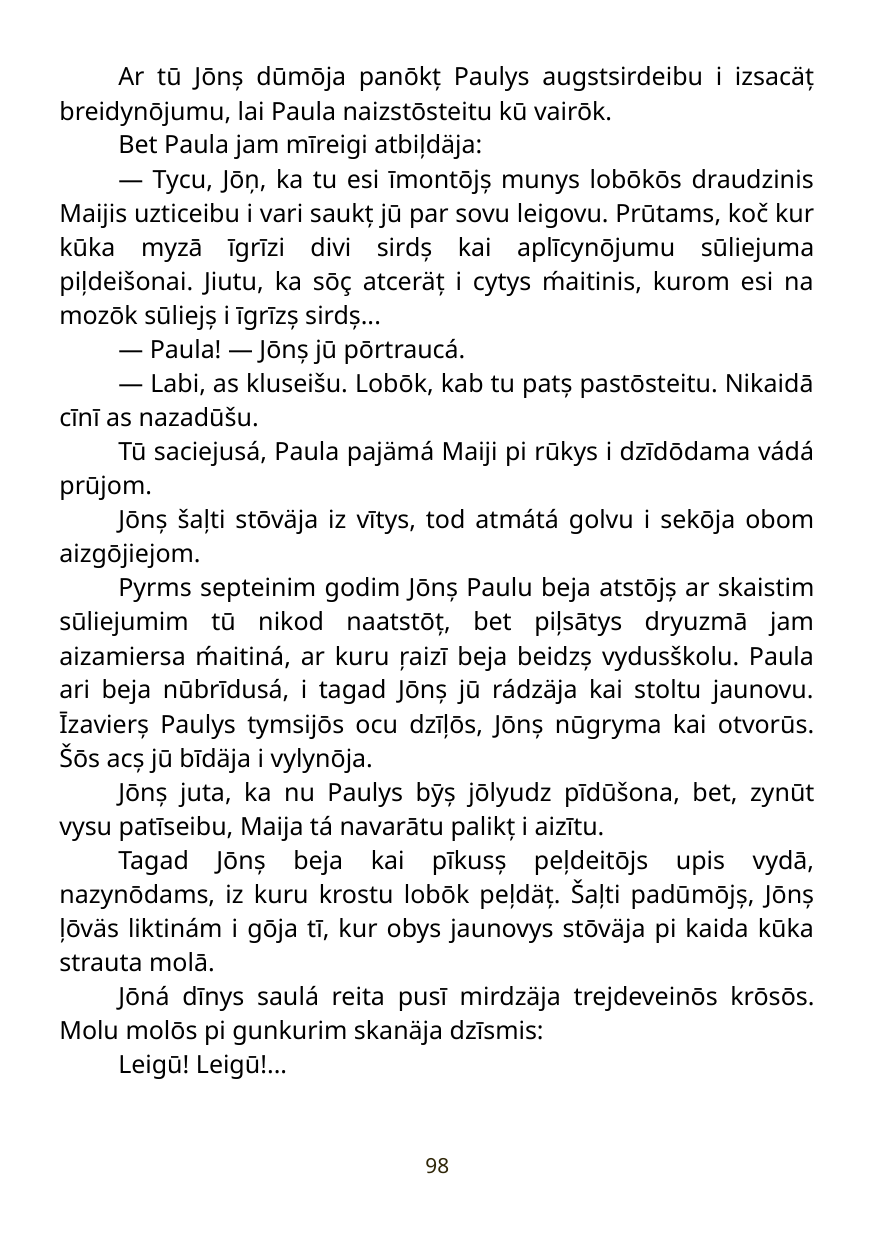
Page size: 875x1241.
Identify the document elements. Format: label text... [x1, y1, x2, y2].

text — Labi, as kluseišu. Lobōk, kab tu patș pastōsteitu. Nikaidā cīnī as nazadūšu. [59, 366, 815, 434]
text Jōnș juta, ka nu Paulys bȳș jōlyudz pīdūšona, bet, zynūt vysu patīseibu, Maija tá navarātu palikț i aizītu. [59, 774, 815, 842]
text Tagad Jōnș beja kai pīkusș peļdeitōjs upis vydā, nazynōdams, iz kuru krostu lobōk peļdäț. Šaļti padūmōjș, Jōnș ļōväs liktinám i gōja tī, kur obys jaunovys stōväja pi kaida kūka strauta molā. [59, 842, 815, 979]
text Pyrms septeinim godim Jōnș Paulu beja atstōjș ar skaistim sūliejumim tū nikod naatstōț, bet piļsātys dryuzmā jam aizamiersa ḿaitiná, ar kuru ŗaizī beja beidzș vydusškolu. Paula ari beja nūbrīdusá, i tagad Jōnș jū rádzäja kai stoltu jaunovu. Īzavierș Paulys tymsijōs ocu dzīļōs, Jōnș nūgryma kai otvorūs. Šōs acș jū bīdäja i vylynōja. [59, 570, 815, 774]
text Ar tū Jōnș dūmōja panōkț Paulys augstsirdeibu i izsacäț breidynōjumu, lai Paula naizstōsteitu kū vairōk. [59, 59, 815, 127]
text Jōnș šaļti stōväja iz vītys, tod atmátá golvu i sekōja obom aizgōjiejom. [59, 502, 815, 570]
text Bet Paula jam mīreigi atbiļdäja: [59, 127, 815, 161]
text Leigū! Leigū!... [59, 1047, 815, 1081]
text Tū saciejusá, Paula pajämá Maiji pi rūkys i dzīdōdama vádá prūjom. [59, 434, 815, 502]
text Jōná dīnys saulá reita pusī mirdzäja trejdeveinōs krōsōs. Molu molōs pi gunkurim skanäja dzīsmis: [59, 979, 815, 1047]
text — Tycu, Jōņ, ka tu esi īmontōjș munys lobōkōs draudzinis Maijis uzticeibu i vari saukț jū par sovu leigovu. Prūtams, koč kur kūka myzā īgrīzi divi sirdș kai aplīcynōjumu sūliejuma piļdeišonai. Jiutu, ka sōç atceräț i cytys ḿaitinis, kurom esi na mozōk sūliejș i īgrīzș sirdș... [59, 161, 815, 332]
text — Paula! — Jōnș jū pōrtraucá. [59, 332, 815, 366]
